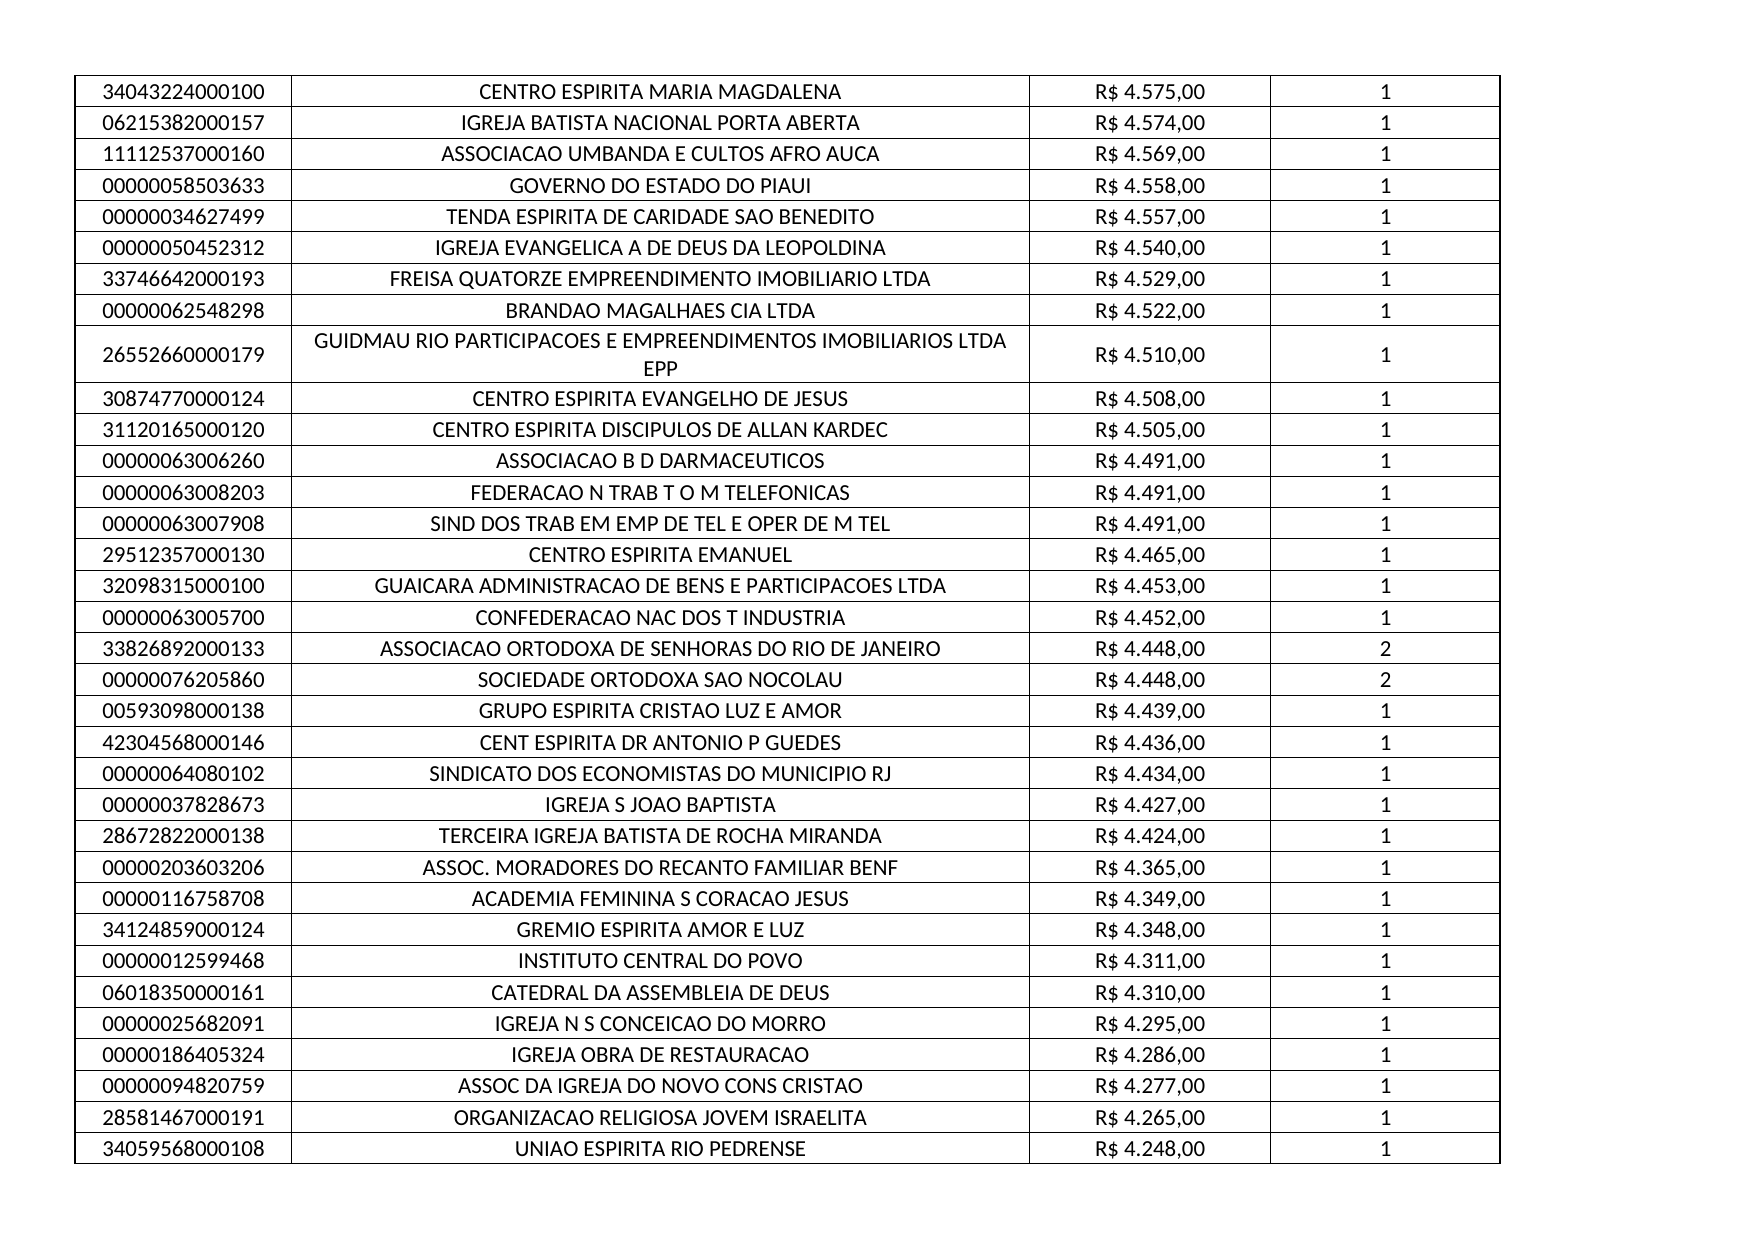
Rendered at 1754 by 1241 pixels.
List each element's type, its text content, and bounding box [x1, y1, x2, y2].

table_cell SOCIEDADE ORTODOXA SAO NOCOLAU [292, 664, 1029, 694]
table_cell 1 [1271, 821, 1499, 851]
table_cell ORGANIZACAO RELIGIOSA JOVEM ISRAELITA [292, 1102, 1029, 1132]
table_cell 00000063006260 [76, 446, 291, 476]
table_cell 1 [1271, 295, 1499, 325]
table_cell R$ 4.295,00 [1030, 1008, 1270, 1038]
table_cell CONFEDERACAO NAC DOS T INDUSTRIA [292, 602, 1029, 632]
table_cell 28581467000191 [76, 1102, 291, 1132]
table_cell 1 [1271, 170, 1499, 200]
table_cell CENTRO ESPIRITA DISCIPULOS DE ALLAN KARDEC [292, 414, 1029, 444]
table_cell 00000094820759 [76, 1071, 291, 1101]
table_cell TENDA ESPIRITA DE CARIDADE SAO BENEDITO [292, 201, 1029, 231]
table_cell R$ 4.427,00 [1030, 789, 1270, 819]
table_cell ASSOCIACAO B D DARMACEUTICOS [292, 446, 1029, 476]
table_cell 00000064080102 [76, 758, 291, 788]
table_cell 2 [1271, 664, 1499, 694]
table_cell 1 [1271, 1071, 1499, 1101]
table_cell R$ 4.557,00 [1030, 201, 1270, 231]
table_cell R$ 4.436,00 [1030, 727, 1270, 757]
table_cell 1 [1271, 1133, 1499, 1163]
table_cell R$ 4.505,00 [1030, 414, 1270, 444]
table_cell 00000037828673 [76, 789, 291, 819]
table_cell CENTRO ESPIRITA EVANGELHO DE JESUS [292, 383, 1029, 413]
table_cell 1 [1271, 1039, 1499, 1069]
table_cell R$ 4.424,00 [1030, 821, 1270, 851]
table_cell R$ 4.508,00 [1030, 383, 1270, 413]
table_cell R$ 4.286,00 [1030, 1039, 1270, 1069]
table_cell R$ 4.265,00 [1030, 1102, 1270, 1132]
table_cell 1 [1271, 232, 1499, 262]
table_cell R$ 4.491,00 [1030, 477, 1270, 507]
table_cell 1 [1271, 264, 1499, 294]
table_cell R$ 4.558,00 [1030, 170, 1270, 200]
table_cell IGREJA EVANGELICA A DE DEUS DA LEOPOLDINA [292, 232, 1029, 262]
table_cell R$ 4.311,00 [1030, 946, 1270, 976]
table_cell ASSOC DA IGREJA DO NOVO CONS CRISTAO [292, 1071, 1029, 1101]
table_cell IGREJA BATISTA NACIONAL PORTA ABERTA [292, 107, 1029, 137]
table_cell 00593098000138 [76, 696, 291, 726]
table_cell 00000116758708 [76, 883, 291, 913]
table_cell 1 [1271, 602, 1499, 632]
table_cell R$ 4.522,00 [1030, 295, 1270, 325]
table_cell R$ 4.439,00 [1030, 696, 1270, 726]
table_cell BRANDAO MAGALHAES CIA LTDA [292, 295, 1029, 325]
table_cell 00000058503633 [76, 170, 291, 200]
table_cell R$ 4.248,00 [1030, 1133, 1270, 1163]
table_cell 00000012599468 [76, 946, 291, 976]
table_cell 00000203603206 [76, 852, 291, 882]
table_cell 1 [1271, 914, 1499, 944]
table_cell CENT ESPIRITA DR ANTONIO P GUEDES [292, 727, 1029, 757]
table_cell 1 [1271, 852, 1499, 882]
table_cell 1 [1271, 76, 1499, 106]
table_cell R$ 4.365,00 [1030, 852, 1270, 882]
table_cell SIND DOS TRAB EM EMP DE TEL E OPER DE M TEL [292, 508, 1029, 538]
table_cell R$ 4.277,00 [1030, 1071, 1270, 1101]
table_cell 00000063005700 [76, 602, 291, 632]
table_cell R$ 4.448,00 [1030, 633, 1270, 663]
table_cell R$ 4.310,00 [1030, 977, 1270, 1007]
table_cell R$ 4.491,00 [1030, 446, 1270, 476]
table_cell 00000034627499 [76, 201, 291, 231]
table_cell CENTRO ESPIRITA MARIA MAGDALENA [292, 76, 1029, 106]
table_cell CENTRO ESPIRITA EMANUEL [292, 539, 1029, 569]
table_cell 1 [1271, 383, 1499, 413]
table_cell CATEDRAL DA ASSEMBLEIA DE DEUS [292, 977, 1029, 1007]
table_cell 30874770000124 [76, 383, 291, 413]
table_cell 1 [1271, 789, 1499, 819]
table_cell GREMIO ESPIRITA AMOR E LUZ [292, 914, 1029, 944]
table_cell 1 [1271, 1102, 1499, 1132]
table_cell 34059568000108 [76, 1133, 291, 1163]
table_cell ASSOC. MORADORES DO RECANTO FAMILIAR BENF [292, 852, 1029, 882]
table_cell R$ 4.452,00 [1030, 602, 1270, 632]
table_cell 1 [1271, 1008, 1499, 1038]
table_cell R$ 4.448,00 [1030, 664, 1270, 694]
table_cell 33746642000193 [76, 264, 291, 294]
table_cell 26552660000179 [76, 326, 291, 382]
table_cell 06215382000157 [76, 107, 291, 137]
table_cell FREISA QUATORZE EMPREENDIMENTO IMOBILIARIO LTDA [292, 264, 1029, 294]
table_cell INSTITUTO CENTRAL DO POVO [292, 946, 1029, 976]
table_cell R$ 4.491,00 [1030, 508, 1270, 538]
table_cell 31120165000120 [76, 414, 291, 444]
table_cell IGREJA N S CONCEICAO DO MORRO [292, 1008, 1029, 1038]
table_cell SINDICATO DOS ECONOMISTAS DO MUNICIPIO RJ [292, 758, 1029, 788]
table_cell 1 [1271, 414, 1499, 444]
table_cell 1 [1271, 107, 1499, 137]
table_cell 1 [1271, 696, 1499, 726]
table_cell 00000025682091 [76, 1008, 291, 1038]
table_cell 00000050452312 [76, 232, 291, 262]
table_cell R$ 4.574,00 [1030, 107, 1270, 137]
table_cell UNIAO ESPIRITA RIO PEDRENSE [292, 1133, 1029, 1163]
table_cell ASSOCIACAO ORTODOXA DE SENHORAS DO RIO DE JANEIRO [292, 633, 1029, 663]
table_cell 06018350000161 [76, 977, 291, 1007]
table_cell 1 [1271, 139, 1499, 169]
table_cell GUIDMAU RIO PARTICIPACOES E EMPREENDIMENTOS IMOBILIARIOS LTDA EPP [292, 326, 1029, 382]
table_cell 1 [1271, 201, 1499, 231]
table_cell 00000062548298 [76, 295, 291, 325]
table_cell 2 [1271, 633, 1499, 663]
table_cell IGREJA S JOAO BAPTISTA [292, 789, 1029, 819]
table_cell 1 [1271, 477, 1499, 507]
table_cell R$ 4.453,00 [1030, 571, 1270, 601]
table_cell 34124859000124 [76, 914, 291, 944]
table_cell 1 [1271, 758, 1499, 788]
table_cell R$ 4.540,00 [1030, 232, 1270, 262]
table_cell 42304568000146 [76, 727, 291, 757]
table_cell 29512357000130 [76, 539, 291, 569]
table_cell ASSOCIACAO UMBANDA E CULTOS AFRO AUCA [292, 139, 1029, 169]
table_cell 00000063007908 [76, 508, 291, 538]
table_cell 1 [1271, 508, 1499, 538]
table_cell R$ 4.348,00 [1030, 914, 1270, 944]
table_cell R$ 4.529,00 [1030, 264, 1270, 294]
table_cell 1 [1271, 883, 1499, 913]
table_cell 00000186405324 [76, 1039, 291, 1069]
table_cell 00000063008203 [76, 477, 291, 507]
table_cell R$ 4.434,00 [1030, 758, 1270, 788]
table_cell FEDERACAO N TRAB T O M TELEFONICAS [292, 477, 1029, 507]
table_cell 32098315000100 [76, 571, 291, 601]
table_cell 1 [1271, 539, 1499, 569]
table_cell 33826892000133 [76, 633, 291, 663]
table_cell 1 [1271, 571, 1499, 601]
table_cell TERCEIRA IGREJA BATISTA DE ROCHA MIRANDA [292, 821, 1029, 851]
table_cell 34043224000100 [76, 76, 291, 106]
table_cell 1 [1271, 446, 1499, 476]
table_cell 1 [1271, 326, 1499, 382]
table_cell 1 [1271, 977, 1499, 1007]
table_cell R$ 4.465,00 [1030, 539, 1270, 569]
table_cell 11112537000160 [76, 139, 291, 169]
table_cell GOVERNO DO ESTADO DO PIAUI [292, 170, 1029, 200]
table_cell R$ 4.569,00 [1030, 139, 1270, 169]
table_cell 00000076205860 [76, 664, 291, 694]
table_cell 1 [1271, 727, 1499, 757]
table_cell 28672822000138 [76, 821, 291, 851]
table_cell ACADEMIA FEMININA S CORACAO JESUS [292, 883, 1029, 913]
table_cell R$ 4.510,00 [1030, 326, 1270, 382]
table_cell GUAICARA ADMINISTRACAO DE BENS E PARTICIPACOES LTDA [292, 571, 1029, 601]
table_cell IGREJA OBRA DE RESTAURACAO [292, 1039, 1029, 1069]
table_cell 1 [1271, 946, 1499, 976]
table_cell R$ 4.349,00 [1030, 883, 1270, 913]
table_cell GRUPO ESPIRITA CRISTAO LUZ E AMOR [292, 696, 1029, 726]
table_cell R$ 4.575,00 [1030, 76, 1270, 106]
